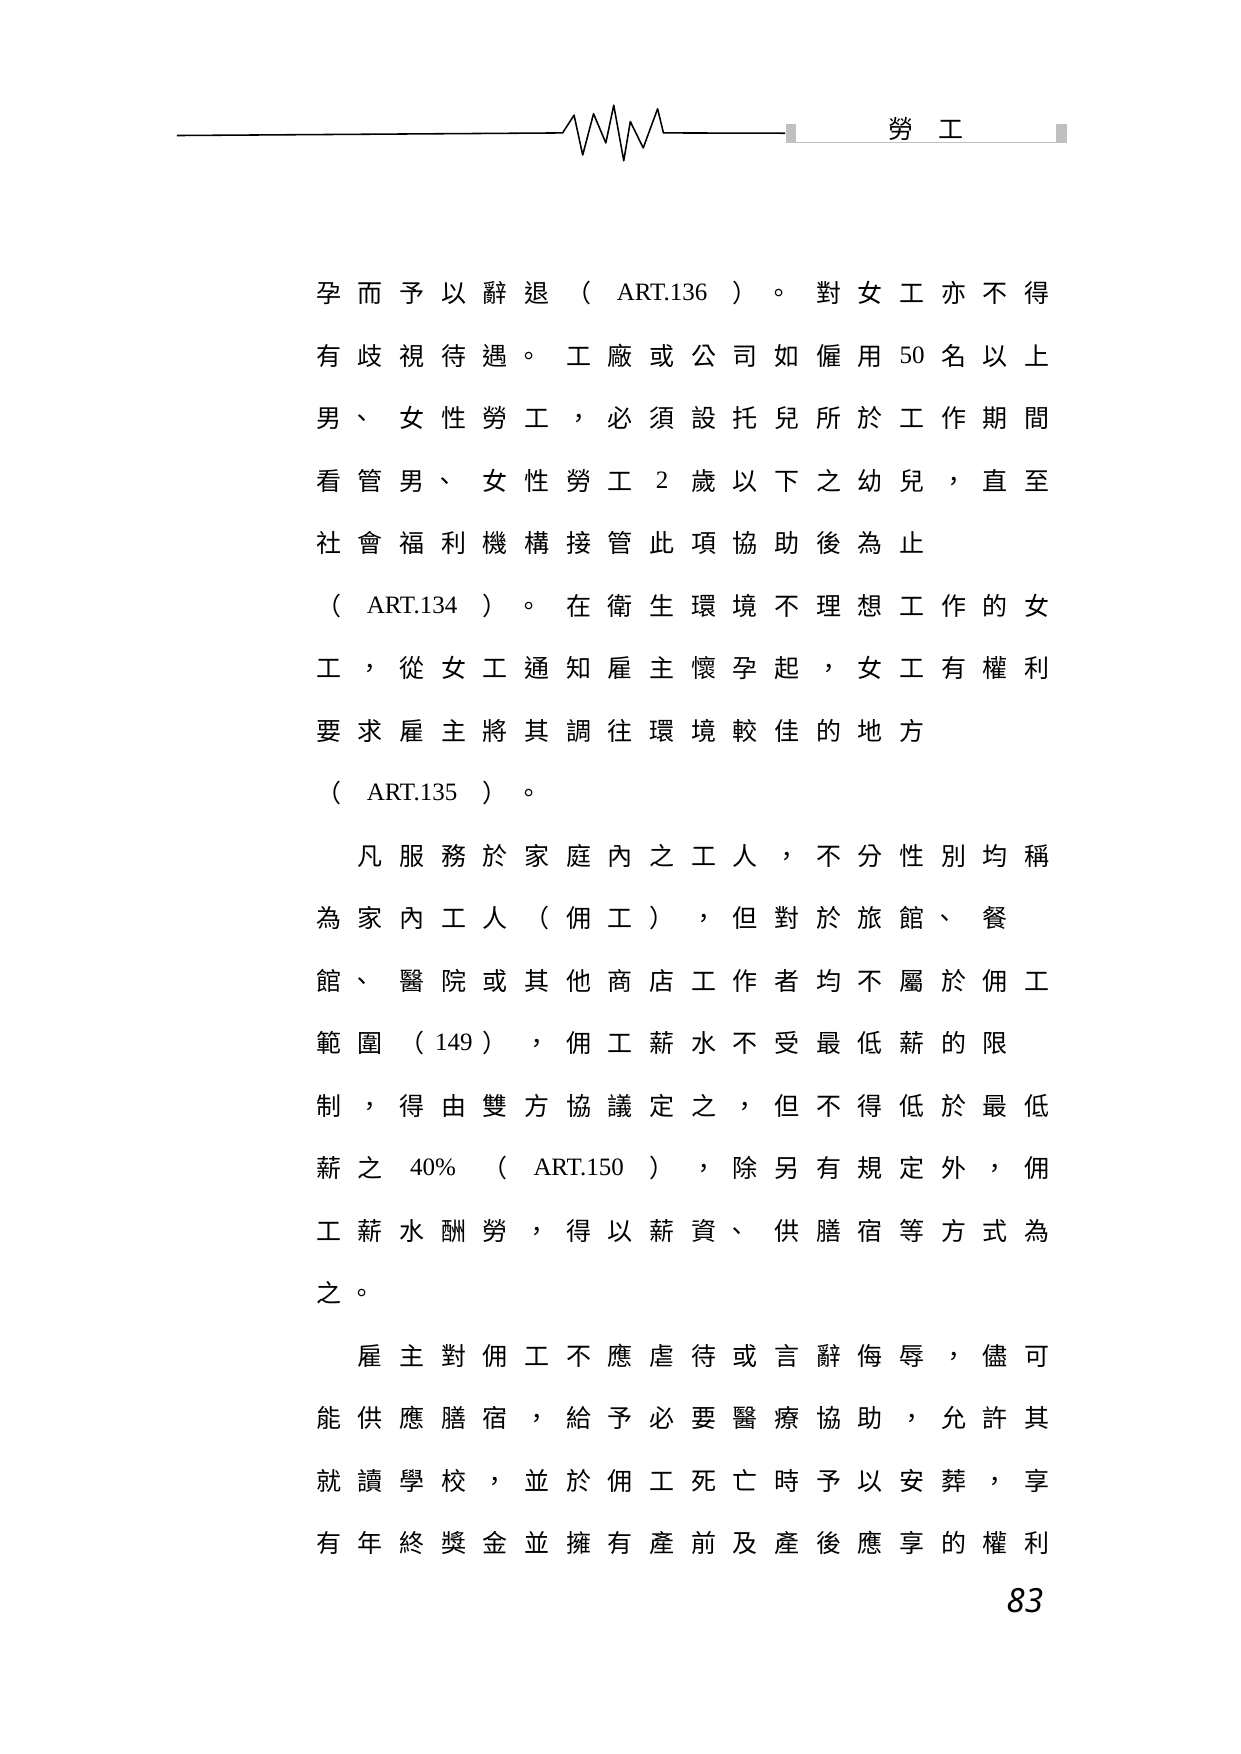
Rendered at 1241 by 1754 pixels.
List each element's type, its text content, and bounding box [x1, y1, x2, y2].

text 雇主對佣工不應虐待或言辭侮辱，儘可能供應膳宿，給予必要醫療協助，允許其就讀學校，並於佣工死亡時予以安葬，享有年終獎金並擁有產前及產後應享的權利 [281, 1313, 1058, 1563]
text 凡服務於家庭內之工人，不分性別均稱為家內工人（佣工），但對於旅館、餐館、醫院或其他商店工作者均不屬於佣工範圍（149），佣工薪水不受最低薪的限制，得由雙方協議定之，但不得低於最低薪之40%（ART.150），除另有規定外，佣工薪水酬勞，得以薪資、供膳宿等方式為之。 [281, 813, 1058, 1313]
text 孕而予以辭退（ART.136）。對女工亦不得有歧視待遇。工廠或公司如僱用50名以上男、女性勞工，必須設托兒所於工作期間看管男、女性勞工2歲以下之幼兒，直至社會福利機構接管此項協助後為止（ART.134）。在衛生環境不理想工作的女工，從女工通知雇主懷孕起，女工有權利要求雇主將其調往環境較佳的地方（ART.135）。 [281, 250, 1058, 813]
